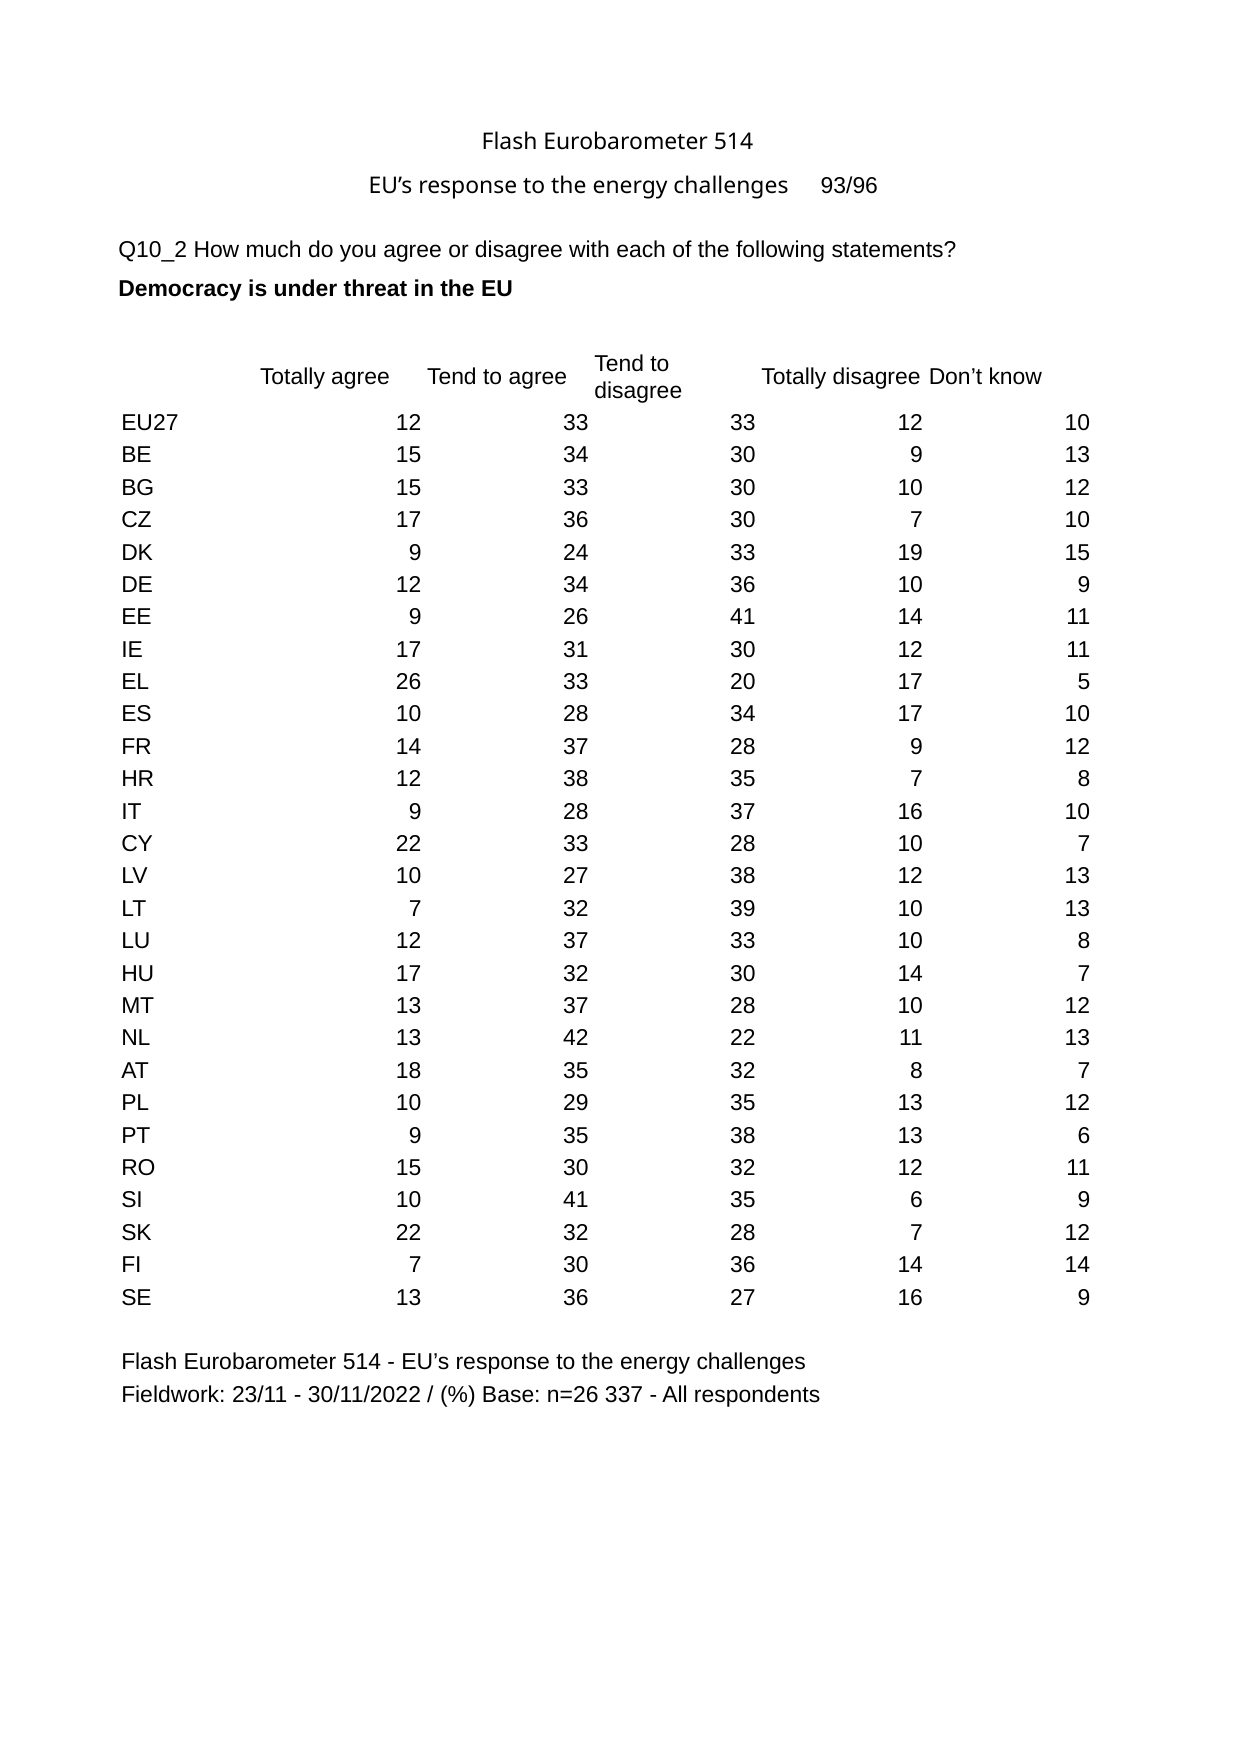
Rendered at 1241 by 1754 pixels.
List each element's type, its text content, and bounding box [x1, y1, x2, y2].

table_cell 12 [926, 1086, 1093, 1118]
table_cell HR [118, 762, 257, 794]
table_cell BG [118, 471, 257, 503]
table_cell 33 [424, 665, 591, 697]
table_cell 13 [257, 1021, 424, 1054]
table_cell 10 [758, 827, 926, 859]
table_cell 39 [591, 892, 758, 924]
table_cell 13 [926, 438, 1093, 471]
table_cell 36 [591, 1248, 758, 1281]
table_cell 7 [926, 827, 1093, 859]
table_cell 8 [926, 924, 1093, 957]
table_cell 20 [591, 665, 758, 697]
table_cell 37 [424, 730, 591, 762]
table_cell 7 [926, 957, 1093, 989]
table_cell FR [118, 730, 257, 762]
table_header Totally disagree [758, 347, 926, 406]
table_cell 13 [926, 892, 1093, 924]
table_cell 10 [758, 989, 926, 1021]
table_cell 30 [424, 1151, 591, 1183]
table_cell FI [118, 1248, 257, 1281]
table_cell 30 [591, 438, 758, 471]
table_cell SK [118, 1216, 257, 1248]
table_cell PT [118, 1119, 257, 1151]
table_cell [926, 1313, 1093, 1345]
table_cell LT [118, 892, 257, 924]
table_header [118, 347, 257, 406]
table_cell [118, 1313, 257, 1345]
table_cell 16 [758, 1281, 926, 1313]
table_cell MT [118, 989, 257, 1021]
table_cell 10 [926, 795, 1093, 827]
table_cell 17 [758, 665, 926, 697]
table_cell 12 [926, 730, 1093, 762]
table_header Tend to disagree [591, 347, 758, 406]
table_cell IT [118, 795, 257, 827]
table_cell 16 [758, 795, 926, 827]
table_cell 14 [758, 1248, 926, 1281]
table_cell 11 [926, 633, 1093, 665]
table_cell 37 [424, 924, 591, 957]
table_cell 14 [758, 957, 926, 989]
table_cell 15 [926, 535, 1093, 568]
table_cell 38 [591, 1119, 758, 1151]
table_cell 9 [257, 795, 424, 827]
table_cell 11 [758, 1021, 926, 1054]
table_cell 7 [257, 1248, 424, 1281]
table_cell 9 [926, 1183, 1093, 1216]
table_cell 15 [257, 438, 424, 471]
table_cell 32 [424, 892, 591, 924]
table_cell 35 [591, 1183, 758, 1216]
table_cell [758, 1313, 926, 1345]
table_cell 13 [926, 1021, 1093, 1054]
table_cell 12 [257, 924, 424, 957]
table_cell 6 [758, 1183, 926, 1216]
table_cell 33 [591, 406, 758, 438]
table_cell 13 [758, 1086, 926, 1118]
table_cell 28 [424, 795, 591, 827]
table_cell 17 [758, 698, 926, 730]
table_cell [424, 1313, 591, 1345]
table_cell PL [118, 1086, 257, 1118]
table_cell 34 [591, 698, 758, 730]
table_cell AT [118, 1054, 257, 1086]
table_cell 41 [424, 1183, 591, 1216]
table_cell 12 [257, 406, 424, 438]
table_cell 22 [257, 1216, 424, 1248]
table_cell 9 [257, 1119, 424, 1151]
table_cell 41 [591, 600, 758, 633]
table_cell 12 [257, 568, 424, 600]
table_cell EU27 [118, 406, 257, 438]
table_cell 12 [926, 471, 1093, 503]
table_cell BE [118, 438, 257, 471]
table_cell 28 [424, 698, 591, 730]
table_cell DE [118, 568, 257, 600]
table_cell 28 [591, 1216, 758, 1248]
table_cell 7 [257, 892, 424, 924]
table_cell 6 [926, 1119, 1093, 1151]
table_cell 29 [424, 1086, 591, 1118]
table_cell 12 [758, 406, 926, 438]
table_cell 10 [926, 503, 1093, 535]
table_cell 42 [424, 1021, 591, 1054]
table_cell 32 [424, 957, 591, 989]
table_cell 18 [257, 1054, 424, 1086]
table_cell 32 [424, 1216, 591, 1248]
table_cell 9 [926, 1281, 1093, 1313]
table_cell 28 [591, 730, 758, 762]
table_cell 10 [758, 568, 926, 600]
table_cell 31 [424, 633, 591, 665]
table_cell 27 [591, 1281, 758, 1313]
table_cell 32 [591, 1054, 758, 1086]
table_cell 26 [257, 665, 424, 697]
table_cell 35 [424, 1119, 591, 1151]
table_cell 10 [926, 698, 1093, 730]
table_cell 14 [926, 1248, 1093, 1281]
table_cell 13 [257, 1281, 424, 1313]
table_cell 30 [591, 471, 758, 503]
table_cell 35 [591, 762, 758, 794]
table_cell 33 [424, 827, 591, 859]
table_cell 36 [424, 503, 591, 535]
table_cell 28 [591, 827, 758, 859]
table_cell 22 [257, 827, 424, 859]
table_cell 38 [591, 859, 758, 892]
table_cell 10 [758, 471, 926, 503]
table_cell 37 [424, 989, 591, 1021]
table_cell EE [118, 600, 257, 633]
table_cell RO [118, 1151, 257, 1183]
table_cell 33 [591, 535, 758, 568]
table_cell 14 [257, 730, 424, 762]
table_cell CY [118, 827, 257, 859]
table_cell 30 [591, 633, 758, 665]
table_cell 37 [591, 795, 758, 827]
table_cell 22 [591, 1021, 758, 1054]
table_cell 10 [257, 698, 424, 730]
table_cell 38 [424, 762, 591, 794]
table_header Totally agree [257, 347, 424, 406]
table_cell 11 [926, 1151, 1093, 1183]
table_cell 35 [591, 1086, 758, 1118]
table_cell SE [118, 1281, 257, 1313]
table_cell 36 [591, 568, 758, 600]
table_cell 13 [926, 859, 1093, 892]
table_cell 17 [257, 633, 424, 665]
table_cell 9 [758, 438, 926, 471]
table_cell Flash Eurobarometer 514 - EU’s response to the energy challenges [118, 1345, 1093, 1378]
text Democracy is under threat in the EU [118, 275, 1122, 302]
table_cell 33 [424, 406, 591, 438]
table_cell 32 [591, 1151, 758, 1183]
table_cell 13 [257, 989, 424, 1021]
table_cell 7 [758, 762, 926, 794]
table_cell IE [118, 633, 257, 665]
table_header Don’t know [926, 347, 1093, 406]
table_cell 10 [257, 1086, 424, 1118]
table_cell 19 [758, 535, 926, 568]
table_cell [591, 1313, 758, 1345]
table_cell 33 [591, 924, 758, 957]
table_cell 30 [591, 957, 758, 989]
table_cell NL [118, 1021, 257, 1054]
table_cell 14 [758, 600, 926, 633]
table_cell 15 [257, 471, 424, 503]
table_cell [257, 1313, 424, 1345]
table_cell 36 [424, 1281, 591, 1313]
table_cell 13 [758, 1119, 926, 1151]
table_cell 12 [926, 1216, 1093, 1248]
table_cell 24 [424, 535, 591, 568]
table_cell CZ [118, 503, 257, 535]
table_cell LV [118, 859, 257, 892]
table_cell Fieldwork: 23/11 - 30/11/2022 / (%) Base: n=26 337 - All respondents [118, 1378, 1093, 1410]
table_cell 8 [758, 1054, 926, 1086]
table_cell 8 [926, 762, 1093, 794]
table_cell 7 [758, 503, 926, 535]
table_cell 9 [926, 568, 1093, 600]
table_cell 17 [257, 503, 424, 535]
table_cell 11 [926, 600, 1093, 633]
table_cell 12 [758, 633, 926, 665]
table_cell 9 [257, 600, 424, 633]
text Q10_2 How much do you agree or disagree with each of the following statements? [118, 236, 1122, 262]
table_cell 7 [758, 1216, 926, 1248]
table_cell HU [118, 957, 257, 989]
table_cell LU [118, 924, 257, 957]
table_cell 30 [591, 503, 758, 535]
table_cell 10 [758, 924, 926, 957]
table_cell 12 [758, 1151, 926, 1183]
table_cell 5 [926, 665, 1093, 697]
table_cell ES [118, 698, 257, 730]
table_cell 35 [424, 1054, 591, 1086]
table_cell 15 [257, 1151, 424, 1183]
table_cell 27 [424, 859, 591, 892]
table_cell 10 [926, 406, 1093, 438]
table_cell 9 [758, 730, 926, 762]
table_cell SI [118, 1183, 257, 1216]
table_cell 10 [257, 1183, 424, 1216]
table_cell 9 [257, 535, 424, 568]
table_cell 12 [758, 859, 926, 892]
table_cell 17 [257, 957, 424, 989]
table_cell 12 [257, 762, 424, 794]
table_cell 7 [926, 1054, 1093, 1086]
table_cell 33 [424, 471, 591, 503]
table_cell DK [118, 535, 257, 568]
table_header Tend to agree [424, 347, 591, 406]
table_cell 34 [424, 568, 591, 600]
table_cell 10 [758, 892, 926, 924]
table_cell 28 [591, 989, 758, 1021]
table_cell 26 [424, 600, 591, 633]
table_cell 12 [926, 989, 1093, 1021]
table_cell 34 [424, 438, 591, 471]
table_cell 10 [257, 859, 424, 892]
table_cell EL [118, 665, 257, 697]
table_cell 30 [424, 1248, 591, 1281]
